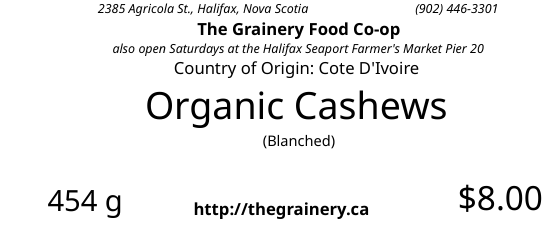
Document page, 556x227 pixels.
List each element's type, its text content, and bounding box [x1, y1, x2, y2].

table_header 2385 Agricola St., Halifax, Nova Scotia (902) 446-3301 The Grainery Food Co-op also open Saturdays at the Halifax Seaport Farmer's Market Pier 20 [47, 0, 550, 57]
table_cell http://thegrainery.ca [147, 175, 415, 220]
table_cell $8.00 [415, 175, 550, 220]
table_cell 454 g [47, 175, 147, 220]
table_cell Country of Origin: Cote D'Ivoire Organic Cashews (Blanched) [47, 57, 550, 175]
